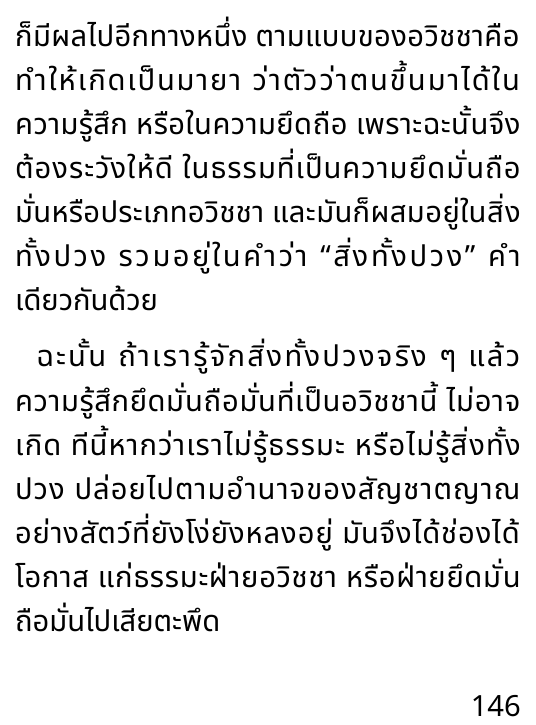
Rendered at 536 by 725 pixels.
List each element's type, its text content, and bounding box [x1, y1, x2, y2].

text ก็มีผลไปอีกทางหนึ่ง ตามแบบของอวิชชาคือทำให้เกิดเป็นมายา ว่าตัวว่าตนขึ้นมาได้ในความรู้สึก หรือในความยึดถือ เพราะฉะนั้นจึงต้องระวังให้ดี ในธรรมที่เป็นความยึดมั่นถือมั่นหรือประเภทอวิชชา และมันก็ผสมอยู่ในสิ่งทั้งปวง รวมอยู่ในคำว่า “สิ่งทั้งปวง” คำเดียวกันด้วย [15, 15, 521, 323]
text ฉะนั้น ถ้าเรารู้จักสิ่งทั้งปวงจริง ๆ แล้ว ความรู้สึกยึดมั่นถือมั่นที่เป็นอวิชชานี้ ไม่อาจเกิด ทีนี้หากว่าเราไม่รู้ธรรมะ หรือไม่รู้สิ่งทั้งปวง ปล่อยไปตามอำนาจของสัญชาตญาณอย่างสัตว์ที่ยังโง่ยังหลงอยู่ มันจึงได้ช่องได้โอกาส แก่ธรรมะฝ่ายอวิชชา หรือฝ่ายยึดมั่นถือมั่นไปเสียตะพึด [15, 336, 521, 644]
